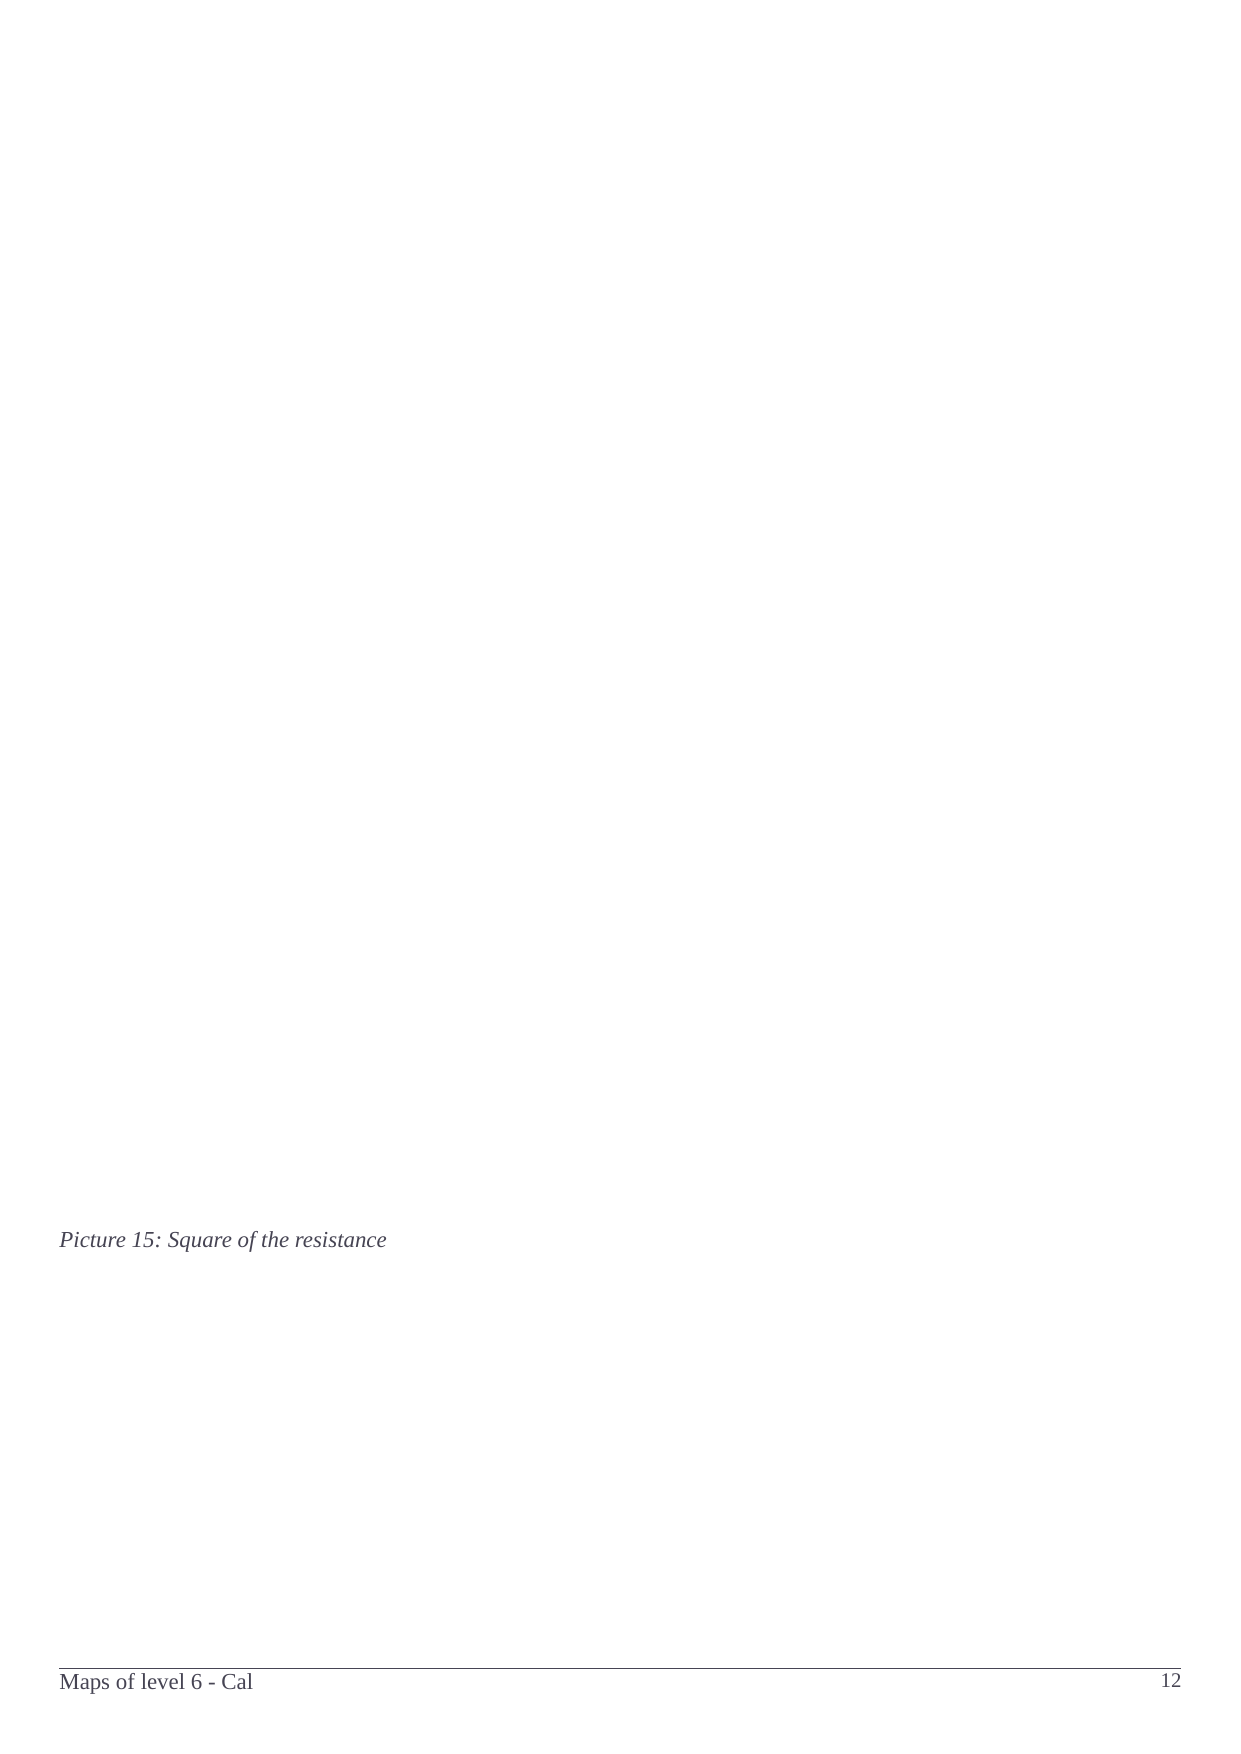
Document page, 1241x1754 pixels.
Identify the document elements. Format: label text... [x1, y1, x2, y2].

text Picture 15: Square of the resistance [59, 72, 1181, 1252]
